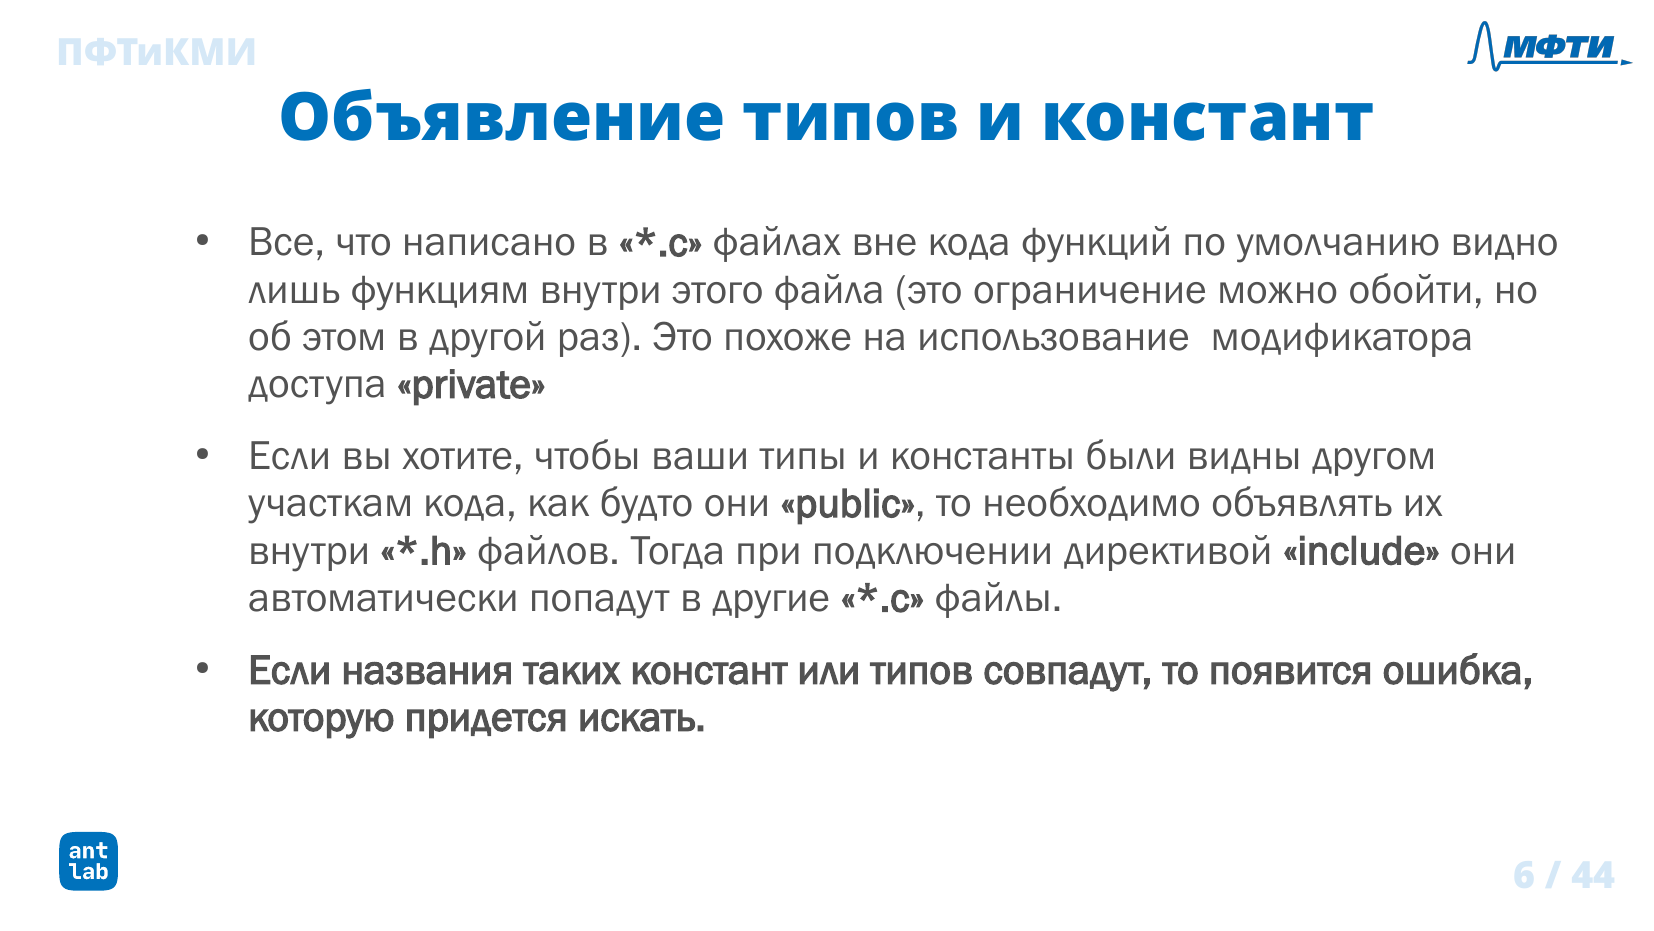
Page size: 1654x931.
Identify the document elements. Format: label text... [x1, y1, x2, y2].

list Все, что написано в «*.c» файлах вне кода функций по умолчанию видно лишь функциям внутри этого файла (это ограничение можно обойти, но об этом в другой раз). Это похоже на использование модификатора доступа «private» Если вы хотите, чтобы ваши типы и константы были видны другом участкам кода, как будто они «public», то необходимо объявлять их внутри «*.h» файлов. Тогда при подключении директивой «include» они автоматически попадут в другие «*.c» файлы. Если названия таких констант или типов совпадут, то появится ошибка, которую придется искать. [177, 217, 1571, 758]
picture [1446, 0, 1654, 93]
title Объявление типов и констант [82, 20, 1571, 209]
